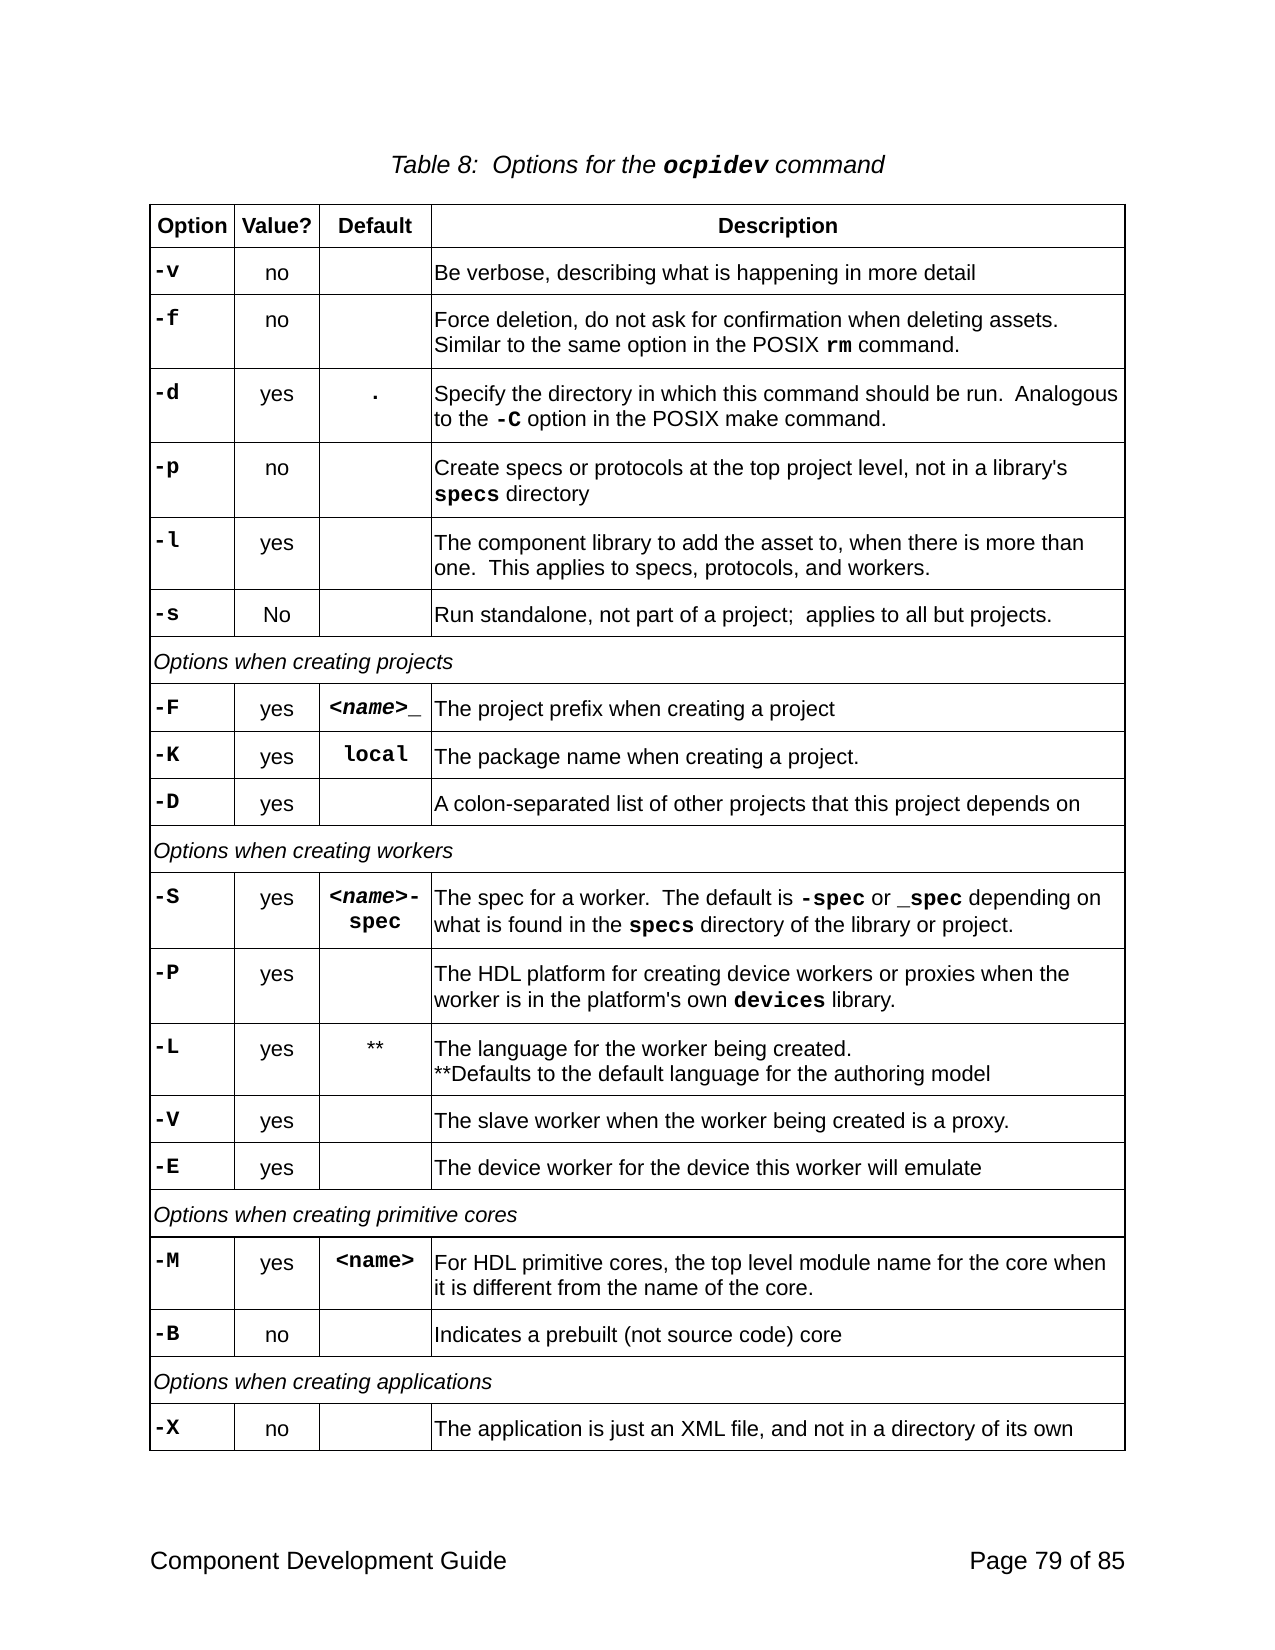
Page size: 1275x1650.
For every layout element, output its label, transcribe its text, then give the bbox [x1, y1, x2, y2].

table_cell -d [151, 369, 234, 442]
table_cell Options when creating workers [151, 826, 1124, 872]
table_cell yes [235, 949, 319, 1022]
table_cell [320, 590, 431, 636]
table_cell [320, 1310, 431, 1356]
table_header Value? [235, 205, 319, 247]
table_cell The device worker for the device this worker will emulate [432, 1143, 1124, 1189]
table_cell yes [235, 873, 319, 948]
table_cell ** [320, 1024, 431, 1095]
table_cell -D [151, 779, 234, 825]
table_cell -s [151, 590, 234, 636]
table_cell -L [151, 1024, 234, 1095]
table_cell The application is just an XML file, and not in a directory of its own [432, 1404, 1124, 1450]
table_cell -K [151, 732, 234, 778]
table_cell No [235, 590, 319, 636]
table_cell yes [235, 1238, 319, 1309]
table_cell local [320, 732, 431, 778]
table_cell -V [151, 1096, 234, 1142]
table_cell [320, 295, 431, 368]
table_cell no [235, 1404, 319, 1450]
table_cell [320, 443, 431, 517]
table_cell -f [151, 295, 234, 368]
table_cell yes [235, 369, 319, 442]
table_cell [320, 248, 431, 294]
table_cell -E [151, 1143, 234, 1189]
table_header Option [151, 205, 234, 247]
table_cell Options when creating projects [151, 637, 1124, 683]
table_cell Run standalone, not part of a project; applies to all but projects. [432, 590, 1124, 636]
table_cell no [235, 295, 319, 368]
table_cell -F [151, 684, 234, 731]
text Table 8: Options for the ocpidev command [150, 150, 1125, 181]
table_cell <name>_ [320, 684, 431, 731]
table_cell -M [151, 1238, 234, 1309]
table_cell The spec for a worker. The default is -spec or _spec depending on what is found in the specs directory of the library or project. [432, 873, 1124, 948]
table_cell A colon-separated list of other projects that this project depends on [432, 779, 1124, 825]
table_cell The project prefix when creating a project [432, 684, 1124, 731]
table_cell [320, 949, 431, 1022]
table_cell [320, 1404, 431, 1450]
table_header Default [320, 205, 431, 247]
table_cell <name> [320, 1238, 431, 1309]
table_cell no [235, 443, 319, 517]
table_cell no [235, 248, 319, 294]
table_cell [320, 779, 431, 825]
table_cell The language for the worker being created. **Defaults to the default language for the authoring model [432, 1024, 1124, 1095]
table_cell The package name when creating a project. [432, 732, 1124, 778]
table_cell no [235, 1310, 319, 1356]
table_cell Options when creating applications [151, 1357, 1124, 1403]
table_cell -P [151, 949, 234, 1022]
table_cell yes [235, 684, 319, 731]
table_cell yes [235, 1143, 319, 1189]
table_cell [320, 1096, 431, 1142]
table_cell Force deletion, do not ask for confirmation when deleting assets. Similar to the same option in the POSIX rm command. [432, 295, 1124, 368]
table_cell The slave worker when the worker being created is a proxy. [432, 1096, 1124, 1142]
table_cell The component library to add the asset to, when there is more than one. This applies to specs, protocols, and workers. [432, 518, 1124, 589]
table_cell . [320, 369, 431, 442]
table_cell -B [151, 1310, 234, 1356]
table_cell [320, 1143, 431, 1189]
table_cell yes [235, 779, 319, 825]
table_cell Create specs or protocols at the top project level, not in a library's specs directory [432, 443, 1124, 517]
table_cell yes [235, 1096, 319, 1142]
table_header Description [432, 205, 1124, 247]
table_cell -v [151, 248, 234, 294]
table_cell yes [235, 732, 319, 778]
table_cell yes [235, 1024, 319, 1095]
table_cell The HDL platform for creating device workers or proxies when the worker is in the platform's own devices library. [432, 949, 1124, 1022]
table_cell Specify the directory in which this command should be run. Analogous to the -C option in the POSIX make command. [432, 369, 1124, 442]
table_cell <name>-spec [320, 873, 431, 948]
table_cell Be verbose, describing what is happening in more detail [432, 248, 1124, 294]
table_cell -p [151, 443, 234, 517]
table_cell -l [151, 518, 234, 589]
table_cell Indicates a prebuilt (not source code) core [432, 1310, 1124, 1356]
table_cell yes [235, 518, 319, 589]
table_cell -S [151, 873, 234, 948]
table_cell For HDL primitive cores, the top level module name for the core when it is different from the name of the core. [432, 1238, 1124, 1309]
table_cell Options when creating primitive cores [151, 1190, 1124, 1236]
table_cell -X [151, 1404, 234, 1450]
table_cell [320, 518, 431, 589]
